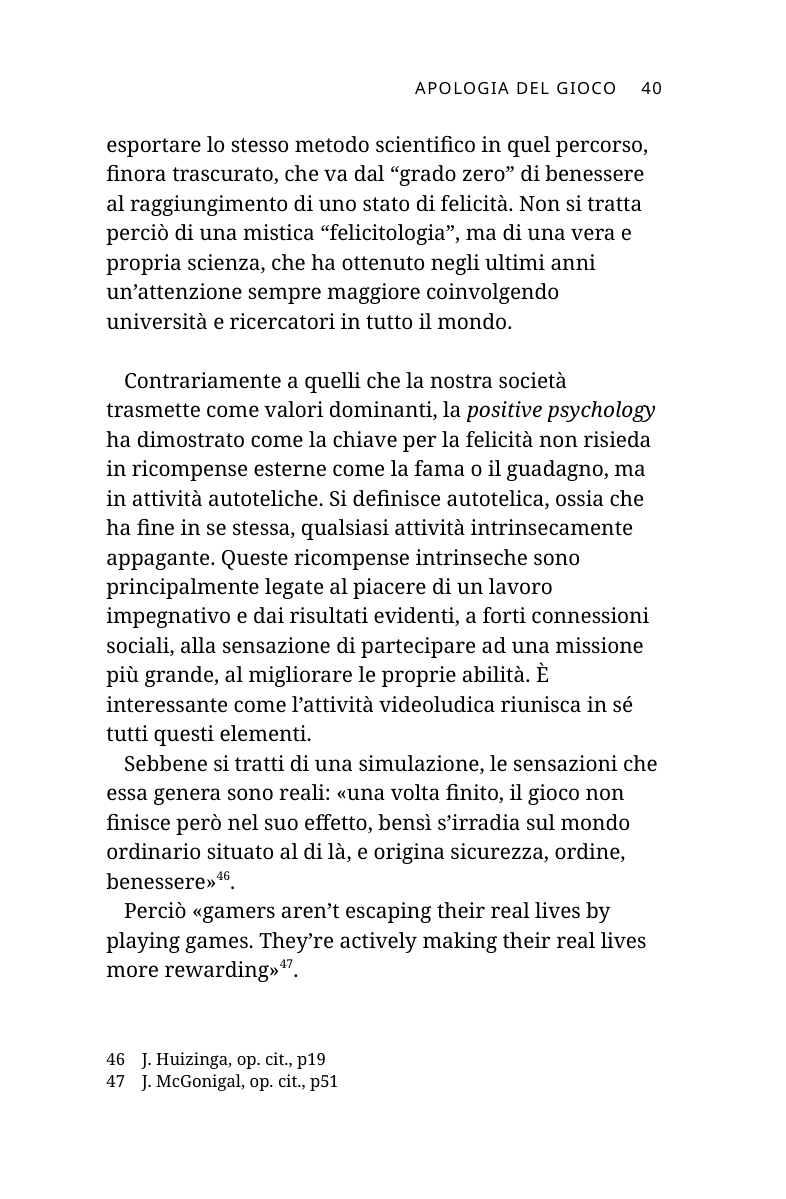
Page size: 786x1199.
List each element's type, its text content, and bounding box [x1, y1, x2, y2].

text Perciò «gamers aren’t escaping their real lives by playing games. They’re actively making their real lives more rewarding». [106, 895, 661, 984]
text J. Huizinga, op. cit., p19 [106, 1047, 661, 1070]
text Contrariamente a quelli che la nostra società trasmette come valori dominanti, la positive psychology ha dimostrato come la chiave per la felicità non risieda in ricompense esterne come la fama o il guadagno, ma in attività autoteliche. Si definisce autotelica, ossia che ha fine in se stessa, qualsiasi attività intrinsecamente appagante. Queste ricompense intrinseche sono principalmente legate al piacere di un lavoro impegnativo e dai risultati evidenti, a forti connessioni sociali, alla sensazione di partecipare ad una missione più grande, al migliorare le proprie abilità. È interessante come l’attività videoludica riunisca in sé tutti questi elementi. [106, 365, 661, 748]
text J. McGonigal, op. cit., p51 [106, 1070, 661, 1093]
text esportare lo stesso metodo scientifico in quel percorso, finora trascurato, che va dal “grado zero” di benessere al raggiungimento di uno stato di felicità. Non si tratta perciò di una mistica “felicitologia”, ma di una vera e propria scienza, che ha ottenuto negli ultimi anni un’attenzione sempre maggiore coinvolgendo università e ricercatori in tutto il mondo. [106, 129, 661, 335]
text Sebbene si tratti di una simulazione, le sensazioni che essa genera sono reali: «una volta finito, il gioco non finisce però nel suo effetto, bensì s’irradia sul mondo ordinario situato al di là, e origina sicurezza, ordine, benessere». [106, 748, 661, 895]
